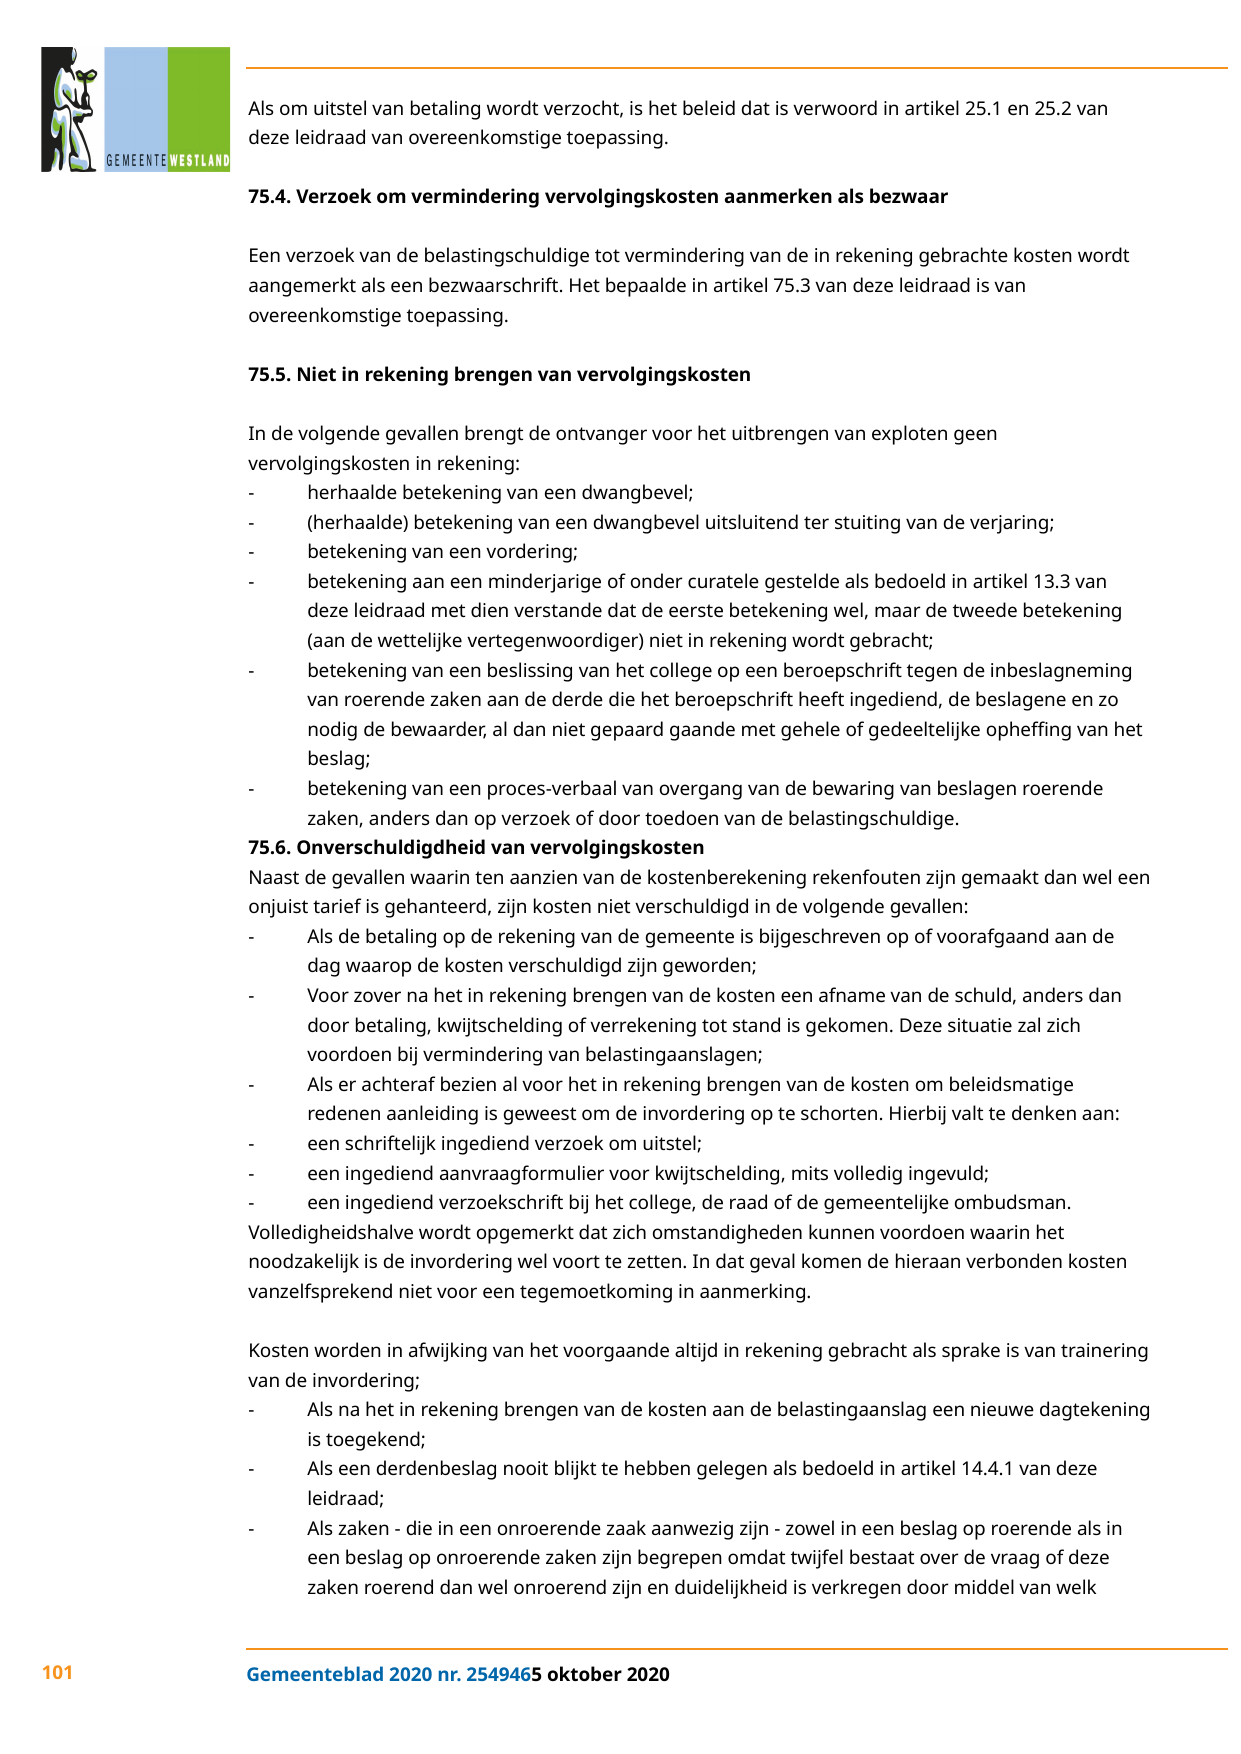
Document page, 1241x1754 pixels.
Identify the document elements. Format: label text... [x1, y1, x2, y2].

text Volledigheidshalve wordt opgemerkt dat zich omstandigheden kunnen voordoen waarin het noodzakelijk is de invordering wel voort te zetten. In dat geval komen de hieraan verbonden kosten vanzelfsprekend niet voor een tegemoetkoming in aanmerking. [248, 1219, 1152, 1304]
text Een verzoek van de belastingschuldige tot vermindering van de in rekening gebrachte kosten wordt aangemerkt als een bezwaarschrift. Het bepaalde in artikel 75.3 van deze leidraad is van overeenkomstige toepassing. [248, 243, 1152, 328]
text Naast de gevallen waarin ten aanzien van de kostenberekening rekenfouten zijn gemaakt dan wel een onjuist tarief is gehanteerd, zijn kosten niet verschuldigd in de volgende gevallen: [248, 864, 1152, 919]
list herhaalde betekening van een dwangbevel; [248, 479, 1152, 505]
text 75.6. Onverschuldigdheid van vervolgingskosten [248, 834, 1152, 860]
list Als de betaling op de rekening van de gemeente is bijgeschreven op of voorafgaand aan de dag waarop de kosten verschuldigd zijn geworden; [248, 923, 1152, 978]
text Kosten worden in afwijking van het voorgaande altijd in rekening gebracht als sprake is van trainering van de invordering; [248, 1337, 1152, 1393]
list een ingediend verzoekschrift bij het college, de raad of de gemeentelijke ombudsman. [248, 1189, 1152, 1215]
list betekening van een beslissing van het college op een beroepschrift tegen de inbeslagneming van roerende zaken aan de derde die het beroepschrift heeft ingediend, de beslagene en zo nodig de bewaarder, al dan niet gepaard gaande met gehele of gedeeltelijke opheffing van het beslag; [248, 657, 1152, 771]
list betekening aan een minderjarige of onder curatele gestelde als bedoeld in artikel 13.3 van deze leidraad met dien verstande dat de eerste betekening wel, maar de tweede betekening (aan de wettelijke vertegenwoordiger) niet in rekening wordt gebracht; [248, 568, 1152, 653]
list een ingediend aanvraagformulier voor kwijtschelding, mits volledig ingevuld; [248, 1160, 1152, 1186]
text 75.4. Verzoek om vermindering vervolgingskosten aanmerken als bezwaar [248, 183, 1152, 209]
list betekening van een vordering; [248, 538, 1152, 564]
list Als na het in rekening brengen van de kosten aan de belastingaanslag een nieuwe dagtekening is toegekend; [248, 1396, 1152, 1452]
text Als om uitstel van betaling wordt verzocht, is het beleid dat is verwoord in artikel 25.1 en 25.2 van deze leidraad van overeenkomstige toepassing. [248, 95, 1152, 150]
list Als zaken - die in een onroerende zaak aanwezig zijn - zowel in een beslag op roerende als in een beslag op onroerende zaken zijn begrepen omdat twijfel bestaat over de vraag of deze zaken roerend dan wel onroerend zijn en duidelijkheid is verkregen door middel van welk [248, 1515, 1152, 1600]
list Voor zover na het in rekening brengen van de kosten een afname van de schuld, anders dan door betaling, kwijtschelding of verrekening tot stand is gekomen. Deze situatie zal zich voordoen bij vermindering van belastingaanslagen; [248, 982, 1152, 1067]
text In de volgende gevallen brengt de ontvanger voor het uitbrengen van exploten geen vervolgingskosten in rekening: [248, 420, 1152, 476]
list Als een derdenbeslag nooit blijkt te hebben gelegen als bedoeld in artikel 14.4.1 van deze leidraad; [248, 1456, 1152, 1511]
list een schriftelijk ingediend verzoek om uitstel; [248, 1130, 1152, 1156]
list Als er achteraf bezien al voor het in rekening brengen van de kosten om beleidsmatige redenen aanleiding is geweest om de invordering op te schorten. Hierbij valt te denken aan: [248, 1071, 1152, 1126]
picture [41, 47, 231, 172]
list betekening van een proces-verbaal van overgang van de bewaring van beslagen roerende zaken, anders dan op verzoek of door toedoen van de belastingschuldige. [248, 775, 1152, 831]
list (herhaalde) betekening van een dwangbevel uitsluitend ter stuiting van de verjaring; [248, 509, 1152, 535]
text 75.5. Niet in rekening brengen van vervolgingskosten [248, 361, 1152, 387]
